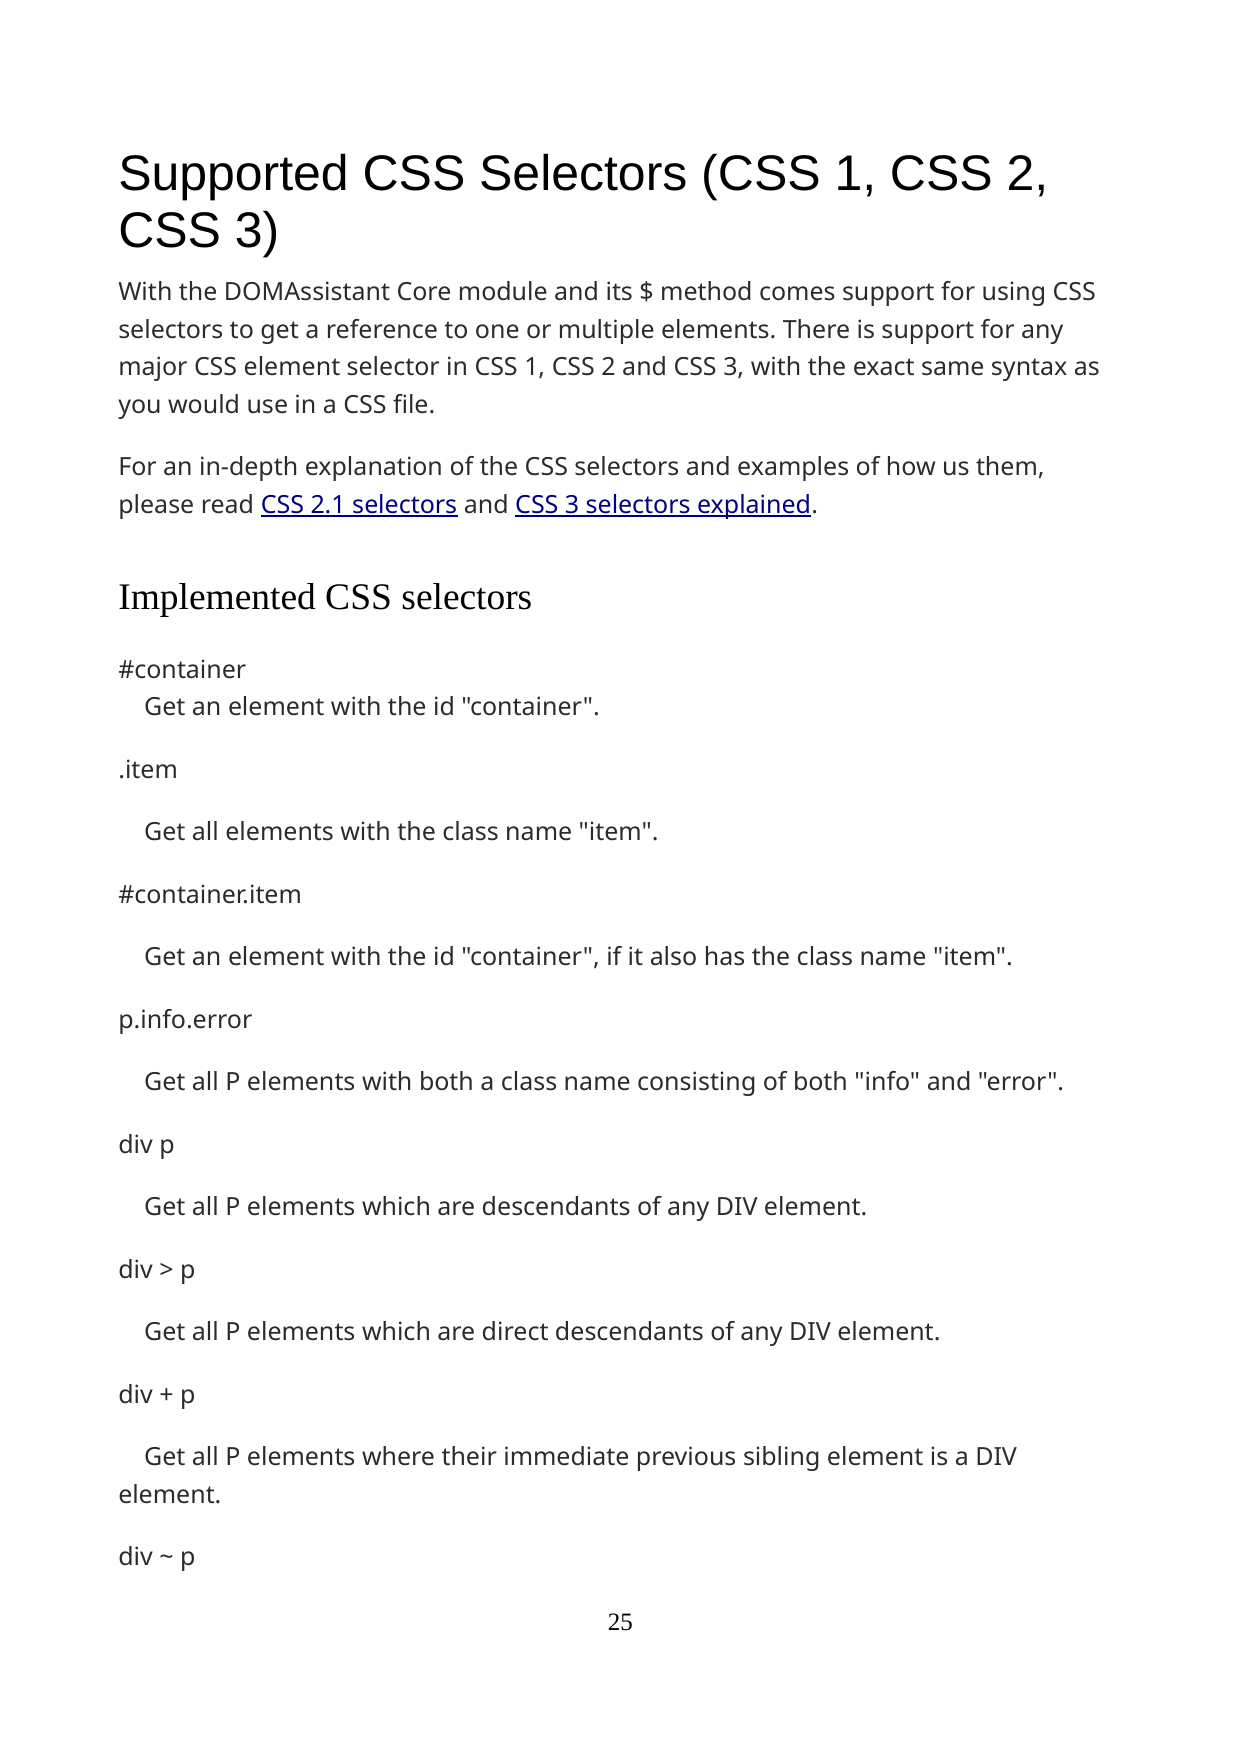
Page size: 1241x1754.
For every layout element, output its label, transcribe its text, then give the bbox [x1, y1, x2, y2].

text With the DOMAssistant Core module and its $ method comes support for using CSS selectors to get a reference to one or multiple elements. There is support for any major CSS element selector in CSS 1, CSS 2 and CSS 3, with the exact same syntax as you would use in a CSS file. [118, 271, 1122, 421]
text Get an element with the id "container". [118, 686, 1122, 723]
text div + p [118, 1373, 1122, 1411]
text .item [118, 748, 1122, 786]
text div p [118, 1123, 1122, 1161]
text Get all P elements which are descendants of any DIV element. [118, 1186, 1122, 1223]
text Get all elements with the class name "item". [118, 811, 1122, 848]
text p.info.error [118, 998, 1122, 1036]
text For an in-depth explanation of the CSS selectors and examples of how us them, please read CSS 2.1 selectors and CSS 3 selectors explained. [118, 446, 1122, 521]
text Get all P elements with both a class name consisting of both "info" and "error". [118, 1061, 1122, 1098]
text div > p [118, 1248, 1122, 1286]
text #container.item [118, 873, 1122, 911]
text Get an element with the id "container", if it also has the class name "item". [118, 936, 1122, 973]
subtitle Supported CSS Selectors (CSS 1, CSS 2, CSS 3) [118, 143, 1122, 258]
text Implemented CSS selectors #container [118, 546, 1122, 686]
text Get all P elements which are direct descendants of any DIV element. [118, 1311, 1122, 1348]
text div ~ p [118, 1536, 1122, 1573]
text Get all P elements where their immediate previous sibling element is a DIV element. [118, 1436, 1122, 1511]
